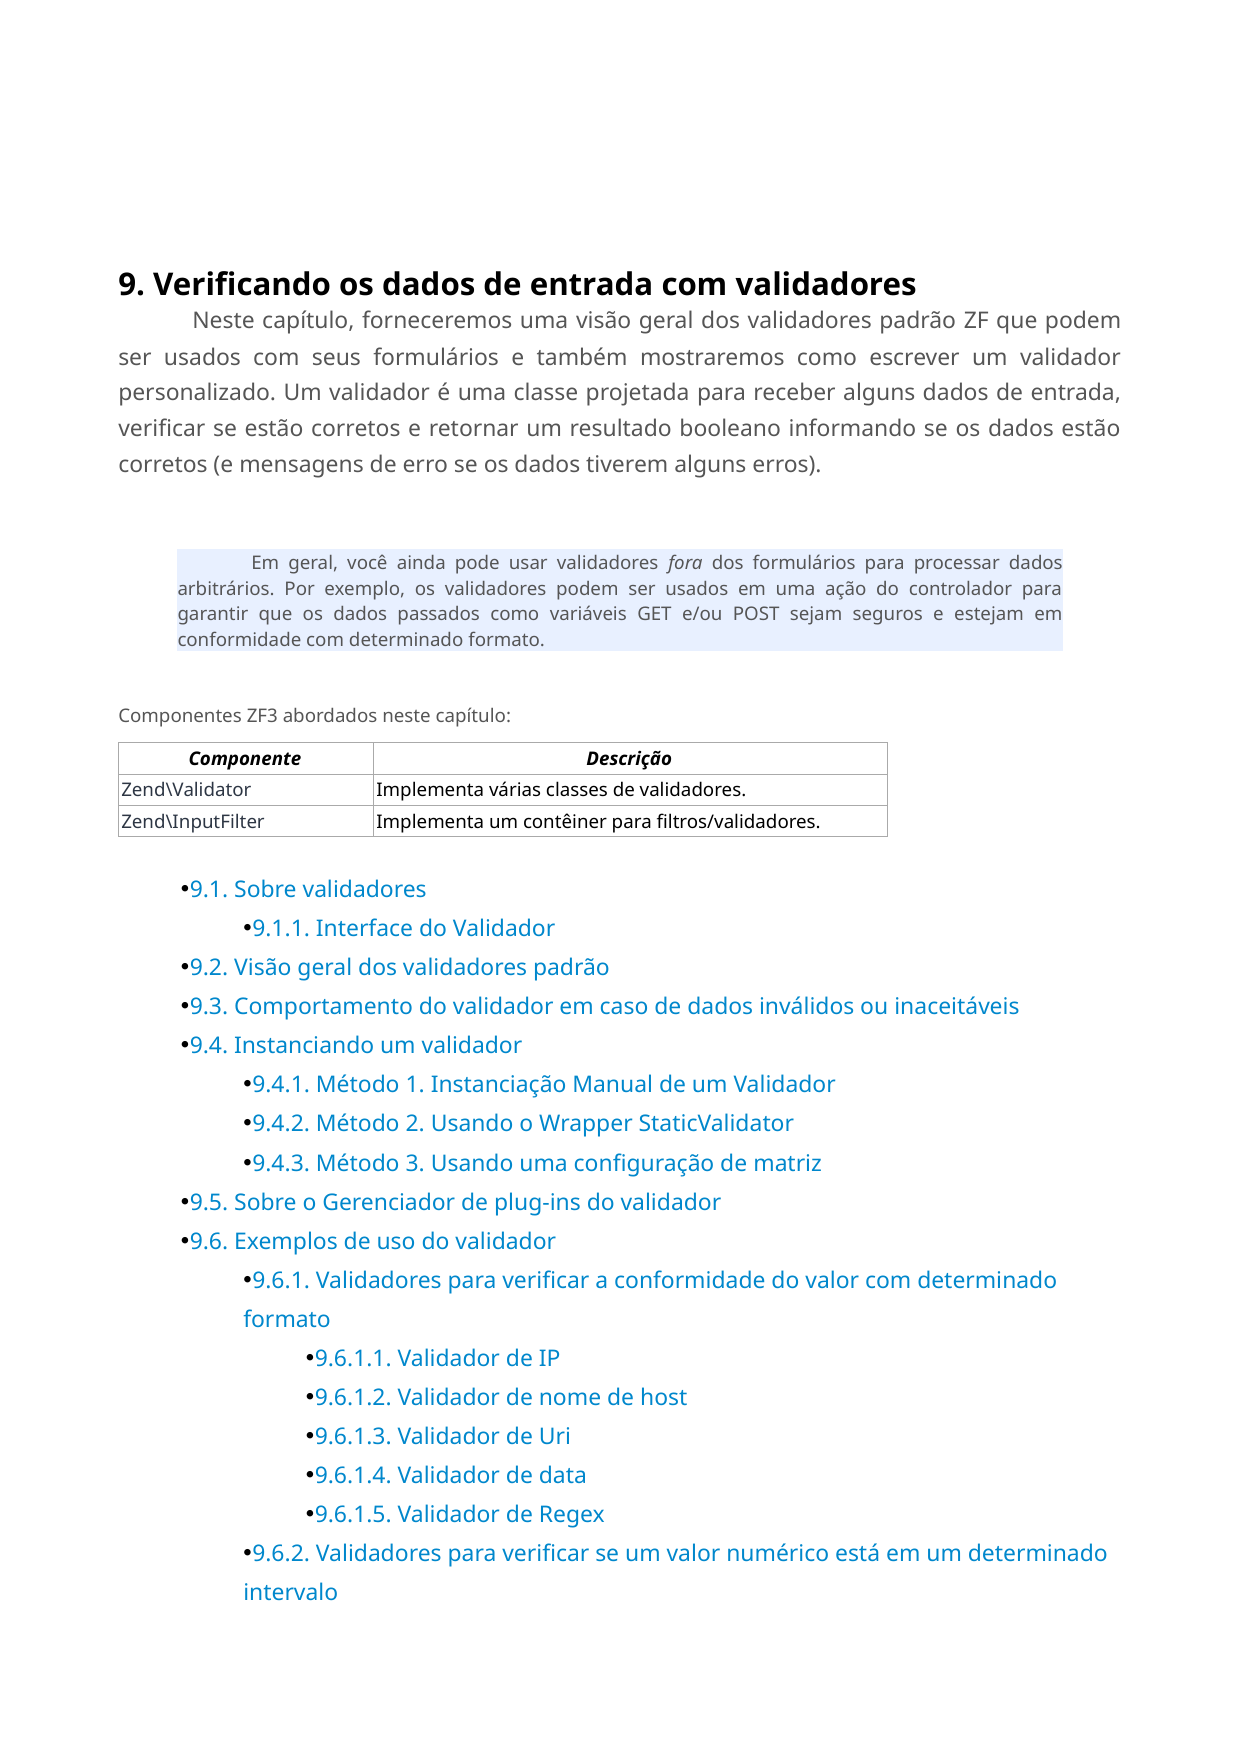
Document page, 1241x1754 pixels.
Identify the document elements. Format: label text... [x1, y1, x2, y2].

list 9.4.3. Método 3. Usando uma configuração de matriz [118, 1139, 1122, 1178]
table_cell Implementa um contêiner para filtros/validadores. [374, 806, 887, 836]
list 9.6.2. Validadores para verificar se um valor numérico está em um determinado intervalo [118, 1529, 1122, 1607]
table_header Componente [119, 743, 373, 773]
table_cell Zend\InputFilter [119, 806, 373, 836]
list 9.4. Instanciando um validador [118, 1021, 1122, 1061]
list 9.3. Comportamento do validador em caso de dados inválidos ou inaceitáveis [118, 982, 1122, 1021]
text Componentes ZF3 abordados neste capítulo: [118, 702, 1122, 727]
list 9.6.1.2. Validador de nome de host [118, 1373, 1122, 1412]
subtitle 9. Verificando os dados de entrada com validadores [118, 262, 1122, 304]
list 9.1.1. Interface do Validador [118, 904, 1122, 943]
list 9.5. Sobre o Gerenciador de plug-ins do validador [118, 1178, 1122, 1217]
list 9.6. Exemplos de uso do validador [118, 1217, 1122, 1256]
list 9.2. Visão geral dos validadores padrão [118, 943, 1122, 982]
text Em geral, você ainda pode usar validadores fora dos formulários para processar dados arbitrários. Por exemplo, os validadores podem ser usados em uma ação do controlador para garantir que os dados passados como variáveis GET e/ou POST sejam seguros e estejam em conformidade com determinado formato. [177, 549, 1063, 651]
list 9.4.2. Método 2. Usando o Wrapper StaticValidator [118, 1099, 1122, 1139]
list 9.4.1. Método 1. Instanciação Manual de um Validador [118, 1061, 1122, 1099]
table_header Descrição [374, 743, 887, 773]
list 9.1. Sobre validadores [118, 865, 1122, 904]
list 9.6.1.3. Validador de Uri [118, 1412, 1122, 1451]
list 9.6.1.5. Validador de Regex [118, 1490, 1122, 1529]
list 9.6.1. Validadores para verificar a conformidade do valor com determinado formato [118, 1256, 1122, 1334]
list 9.6.1.4. Validador de data [118, 1451, 1122, 1490]
table_cell Zend\Validator [119, 775, 373, 805]
text Neste capítulo, forneceremos uma visão geral dos validadores padrão ZF que podem ser usados com seus formulários e também mostraremos como escrever um validador personalizado. Um validador é uma classe projetada para receber alguns dados de entrada, verificar se estão corretos e retornar um resultado booleano informando se os dados estão corretos (e mensagens de erro se os dados tiverem alguns erros). [118, 304, 1122, 479]
list 9.6.1.1. Validador de IP [118, 1334, 1122, 1373]
table_cell Implementa várias classes de validadores. [374, 775, 887, 805]
